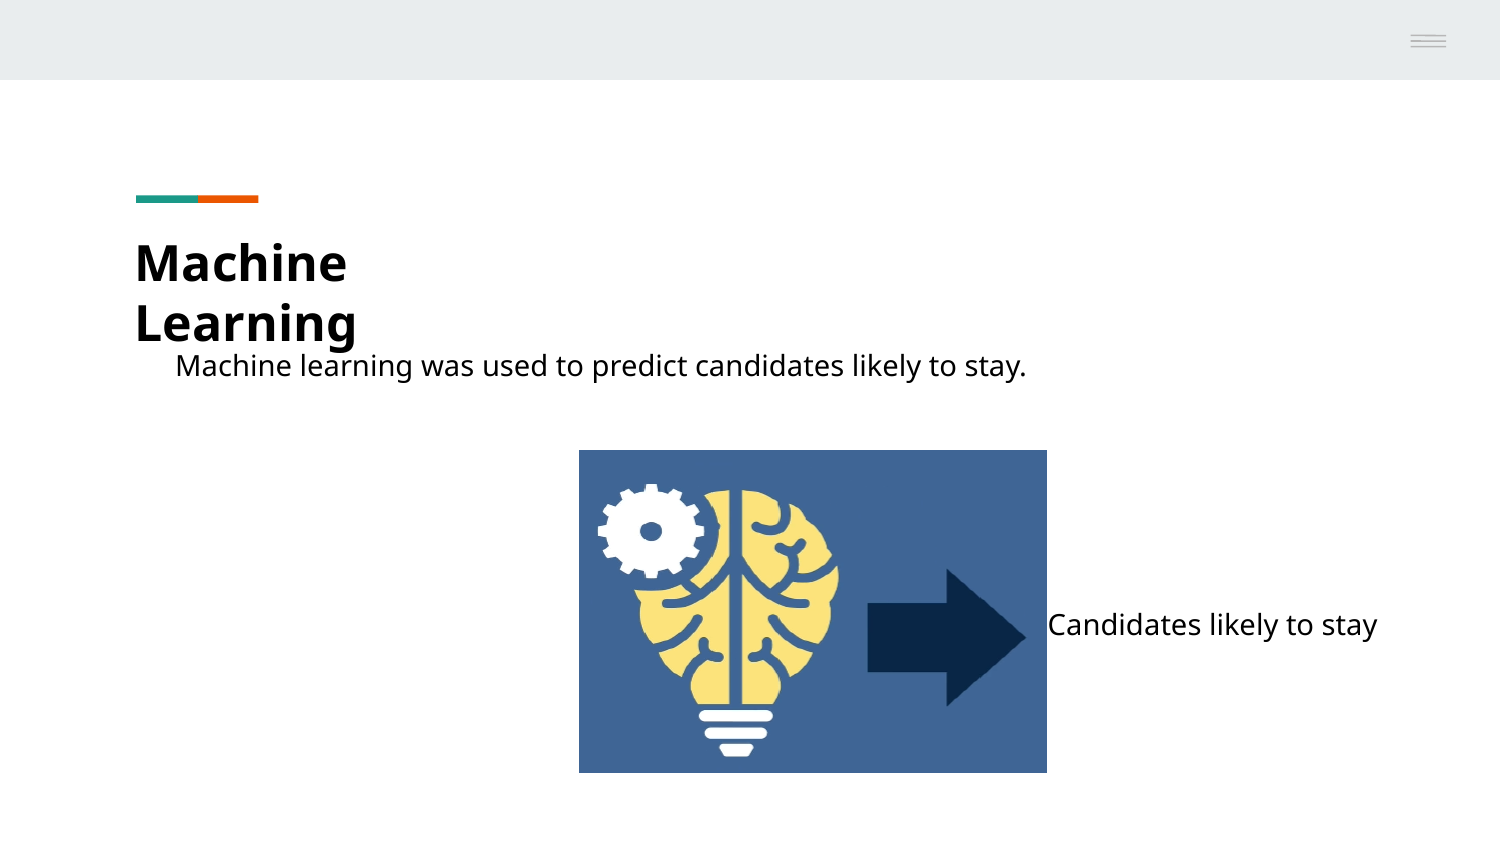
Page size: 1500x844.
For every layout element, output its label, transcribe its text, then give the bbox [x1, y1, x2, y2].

text_box Candidates likely to stay [1032, 591, 1500, 657]
picture [579, 450, 1047, 773]
title Machine Learning [119, 216, 580, 386]
text_box Machine learning was used to predict candidates likely to stay. [160, 332, 1273, 398]
